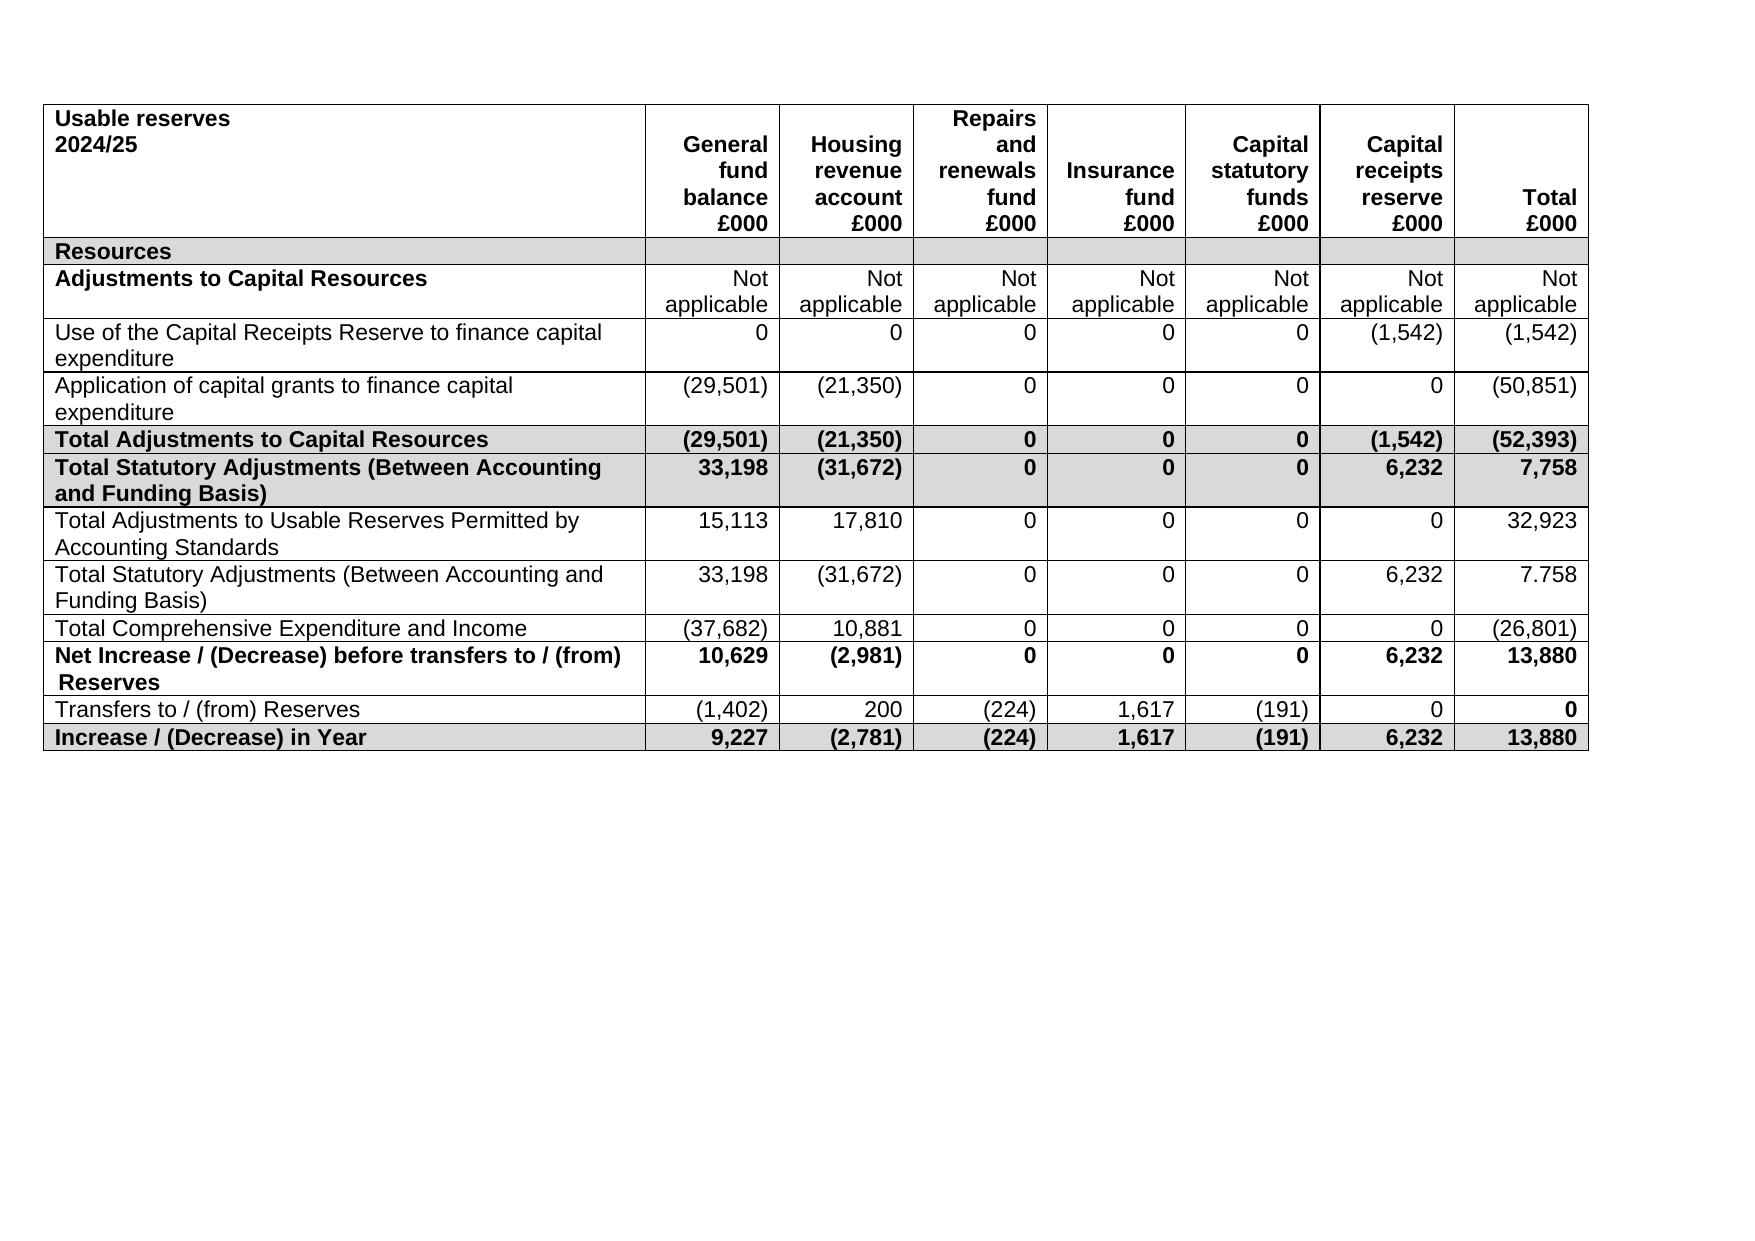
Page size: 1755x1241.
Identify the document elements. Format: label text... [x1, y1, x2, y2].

table_cell 0 [1455, 696, 1588, 722]
table_header Capital statutory funds £000 [1186, 105, 1319, 237]
table_cell 0 [914, 319, 1047, 371]
table_cell 0 [1186, 642, 1319, 695]
table_cell 33,198 [646, 561, 779, 614]
table_cell 0 [1321, 373, 1454, 425]
table_cell Total Statutory Adjustments (Between Accounting and Funding Basis) [44, 561, 645, 614]
table_cell 0 [646, 319, 779, 371]
table_cell (191) [1186, 696, 1319, 722]
table_cell 0 [1048, 454, 1185, 506]
table_cell (2,981) [780, 642, 913, 695]
table_cell [646, 238, 779, 264]
table_cell (26,801) [1455, 615, 1588, 641]
table_cell 0 [780, 319, 913, 371]
table_cell Not applicable [1048, 265, 1185, 318]
table_cell Adjustments to Capital Resources [44, 265, 645, 318]
table_cell Total Adjustments to Capital Resources [44, 426, 645, 453]
table_cell 1,617 [1048, 696, 1185, 722]
table_cell 200 [780, 696, 913, 722]
table_cell Not applicable [1321, 265, 1454, 318]
table_cell Not applicable [914, 265, 1047, 318]
table_cell 0 [1048, 319, 1185, 371]
table_header Repairs and renewals fund £000 [914, 105, 1047, 237]
table_cell 0 [1321, 508, 1454, 560]
table_cell Resources [44, 238, 645, 264]
table_cell 0 [914, 426, 1047, 453]
table_cell (31,672) [780, 454, 913, 506]
table_cell 6,232 [1321, 642, 1454, 695]
table_cell Increase / (Decrease) in Year [44, 724, 645, 750]
table_cell Use of the Capital Receipts Reserve to finance capital expenditure [44, 319, 645, 371]
table_cell (1,542) [1455, 319, 1588, 371]
table_header Usable reserves 2024/25 [44, 105, 645, 237]
table_cell (224) [914, 724, 1047, 750]
table_header Housing revenue account £000 [780, 105, 913, 237]
table_cell 0 [1321, 615, 1454, 641]
table_cell 0 [1186, 373, 1319, 425]
table_cell Application of capital grants to finance capital expenditure [44, 373, 645, 425]
table_cell 1,617 [1048, 724, 1185, 750]
table_cell (31,672) [780, 561, 913, 614]
table_cell Transfers to / (from) Reserves [44, 696, 645, 722]
table_header Insurance fund £000 [1048, 105, 1185, 237]
table_cell [1455, 238, 1588, 264]
table_cell 0 [1048, 642, 1185, 695]
table_cell Net Increase / (Decrease) before transfers to / (from) Reserves [44, 642, 645, 695]
table_cell 0 [914, 615, 1047, 641]
table_cell 0 [1048, 426, 1185, 453]
table_cell (29,501) [646, 426, 779, 453]
table_header Total £000 [1455, 105, 1588, 237]
table_cell (50,851) [1455, 373, 1588, 425]
table_header General fund balance £000 [646, 105, 779, 237]
table_cell [914, 238, 1047, 264]
table_cell (52,393) [1455, 426, 1588, 453]
table_cell (224) [914, 696, 1047, 722]
table_cell 0 [914, 508, 1047, 560]
table_cell 0 [1186, 508, 1319, 560]
table_cell 6,232 [1321, 724, 1454, 750]
table_cell (21,350) [780, 373, 913, 425]
table_cell 0 [1048, 615, 1185, 641]
table_cell 9,227 [646, 724, 779, 750]
table_header Capital receipts reserve £000 [1321, 105, 1454, 237]
table_cell 0 [1048, 561, 1185, 614]
table_cell 6,232 [1321, 561, 1454, 614]
table_cell 33,198 [646, 454, 779, 506]
table_cell Not applicable [780, 265, 913, 318]
table_cell 7.758 [1455, 561, 1588, 614]
table_cell (1,402) [646, 696, 779, 722]
table_cell 6,232 [1321, 454, 1454, 506]
table_cell 0 [1186, 454, 1319, 506]
table_cell [1186, 238, 1319, 264]
table_cell Total Statutory Adjustments (Between Accounting and Funding Basis) [44, 454, 645, 506]
table_cell (21,350) [780, 426, 913, 453]
table_cell 0 [1048, 508, 1185, 560]
table_cell (2,781) [780, 724, 913, 750]
table_cell 0 [1186, 319, 1319, 371]
table_cell 0 [1048, 373, 1185, 425]
table_cell 0 [914, 373, 1047, 425]
table_cell 0 [1186, 561, 1319, 614]
table_cell (1,542) [1321, 426, 1454, 453]
table_cell 0 [1186, 426, 1319, 453]
table_cell 13,880 [1455, 724, 1588, 750]
table_cell [1321, 238, 1454, 264]
table_cell (29,501) [646, 373, 779, 425]
table_cell 0 [914, 642, 1047, 695]
table_cell 32,923 [1455, 508, 1588, 560]
table_cell Total Adjustments to Usable Reserves Permitted by Accounting Standards [44, 508, 645, 560]
table_cell Not applicable [646, 265, 779, 318]
table_cell 7,758 [1455, 454, 1588, 506]
table_cell [780, 238, 913, 264]
table_cell Not applicable [1455, 265, 1588, 318]
table_cell 0 [914, 561, 1047, 614]
table_cell 0 [1186, 615, 1319, 641]
table_cell 13,880 [1455, 642, 1588, 695]
table_cell 0 [1321, 696, 1454, 722]
table_cell Total Comprehensive Expenditure and Income [44, 615, 645, 641]
table_cell 15,113 [646, 508, 779, 560]
table_cell 10,629 [646, 642, 779, 695]
table_cell (1,542) [1321, 319, 1454, 371]
table_cell 17,810 [780, 508, 913, 560]
table_cell 0 [914, 454, 1047, 506]
table_cell [1048, 238, 1185, 264]
table_cell (191) [1186, 724, 1319, 750]
table_cell 10,881 [780, 615, 913, 641]
table_cell Not applicable [1186, 265, 1319, 318]
table_cell (37,682) [646, 615, 779, 641]
